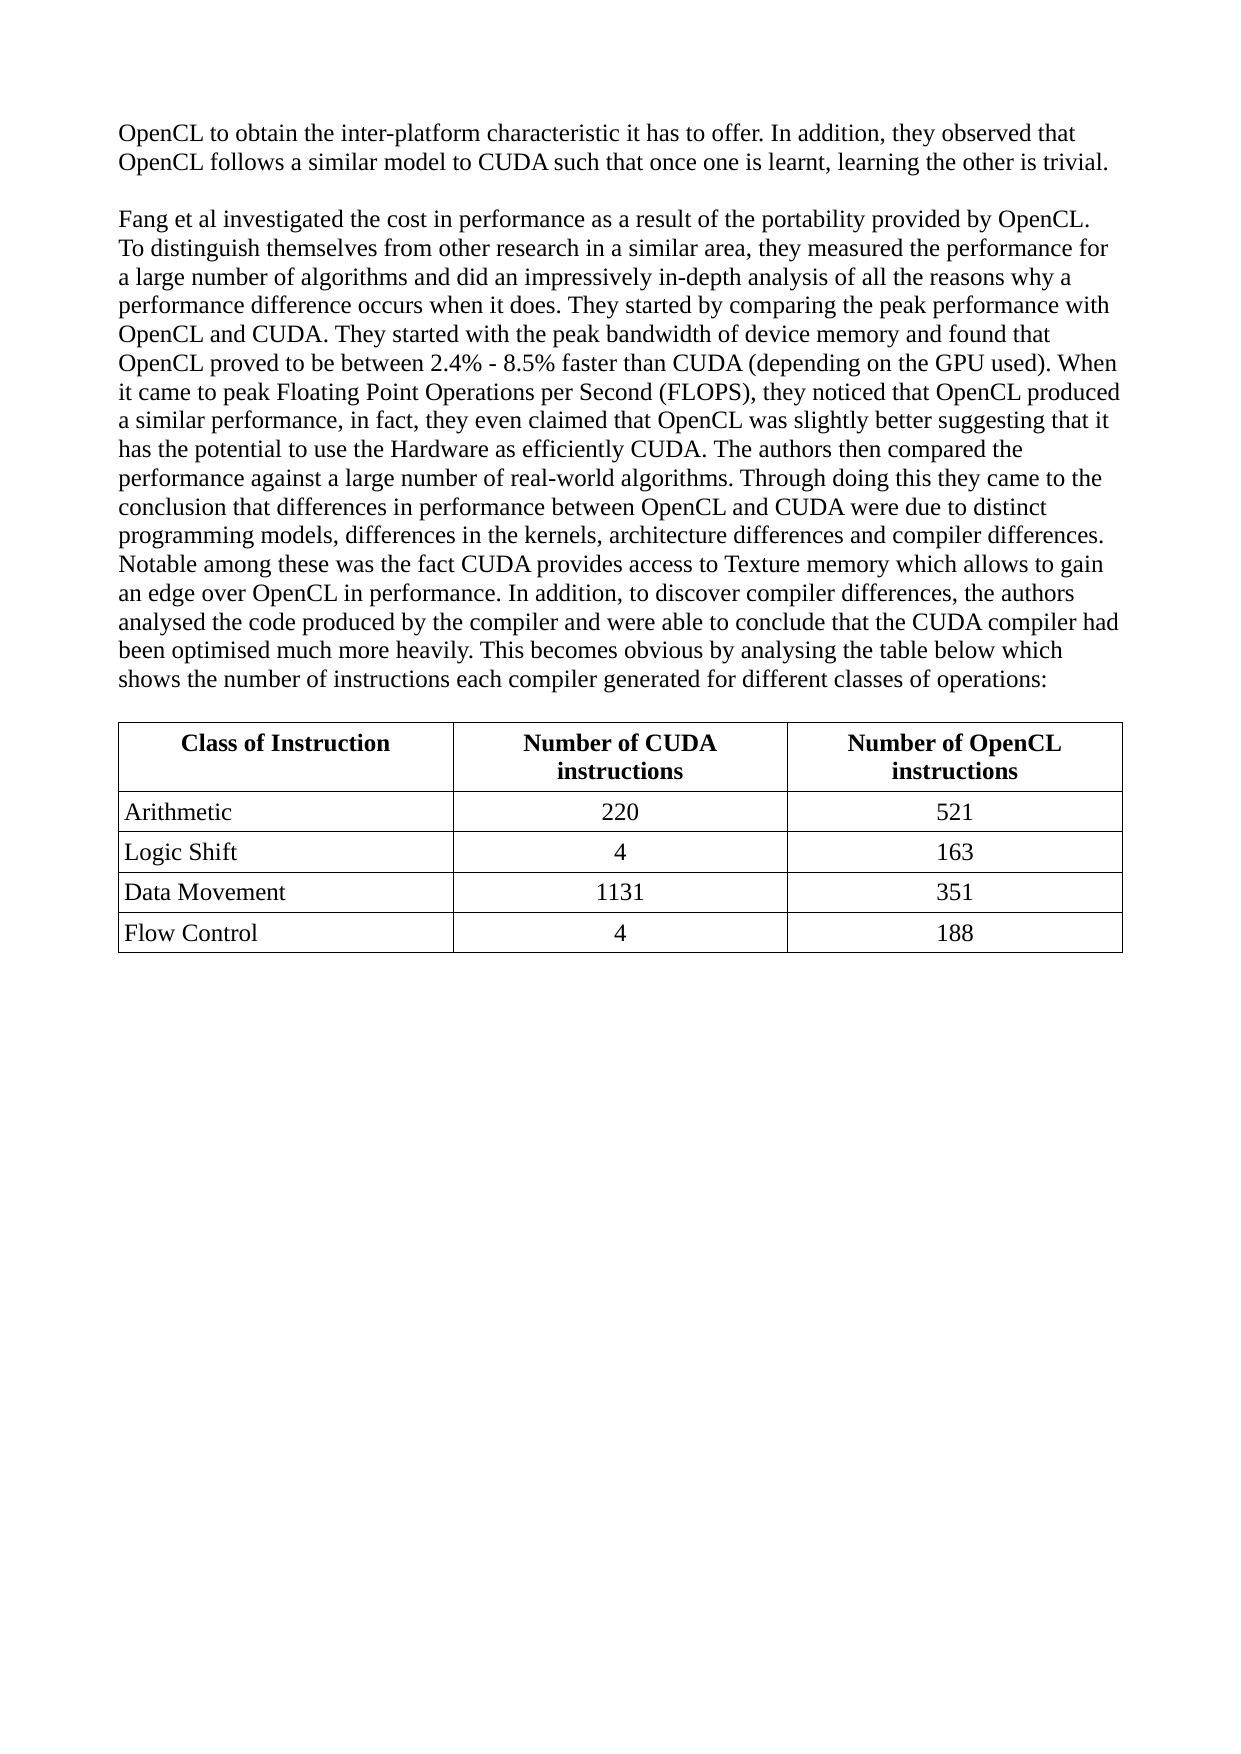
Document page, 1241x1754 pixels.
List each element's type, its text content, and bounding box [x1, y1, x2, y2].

table_header Number of CUDA instructions [454, 723, 787, 791]
table_cell Flow Control [119, 913, 453, 952]
table_header Class of Instruction [119, 723, 453, 791]
table_header Number of OpenCL instructions [788, 723, 1122, 791]
table_cell 351 [788, 873, 1122, 912]
table_cell 188 [788, 913, 1122, 952]
table_cell 220 [454, 792, 787, 831]
table_cell 1131 [454, 873, 787, 912]
table_cell Arithmetic [119, 792, 453, 831]
table_cell Logic Shift [119, 832, 453, 872]
table_cell 4 [454, 832, 787, 872]
table_cell 521 [788, 792, 1122, 831]
table_cell 163 [788, 832, 1122, 872]
table_cell Data Movement [119, 873, 453, 912]
text Fang et al investigated the cost in performance as a result of the portability provided by OpenCL. To distinguish themselves from other research in a similar area, they measured the performance for a large number of algorithms and did an impressively in-depth analysis of all the reasons why a performance difference occurs when it does. They started by comparing the peak performance with OpenCL and CUDA. They started with the peak bandwidth of device memory and found that OpenCL proved to be between 2.4% - 8.5% faster than CUDA (depending on the GPU used). When it came to peak Floating Point Operations per Second (FLOPS), they noticed that OpenCL produced a similar performance, in fact, they even claimed that OpenCL was slightly better suggesting that it has the potential to use the Hardware as efficiently CUDA. The authors then compared the performance against a large number of real-world algorithms. Through doing this they came to the conclusion that differences in performance between OpenCL and CUDA were due to distinct programming models, differences in the kernels, architecture differences and compiler differences. Notable among these was the fact CUDA provides access to Texture memory which allows to gain an edge over OpenCL in performance. In addition, to discover compiler differences, the authors analysed the code produced by the compiler and were able to conclude that the CUDA compiler had been optimised much more heavily. This becomes obvious by analysing the table below which shows the number of instructions each compiler generated for different classes of operations: [118, 204, 1122, 693]
table_cell 4 [454, 913, 787, 952]
text OpenCL to obtain the inter-platform characteristic it has to offer. In addition, they observed that OpenCL follows a similar model to CUDA such that once one is learnt, learning the other is trivial. [118, 118, 1122, 176]
